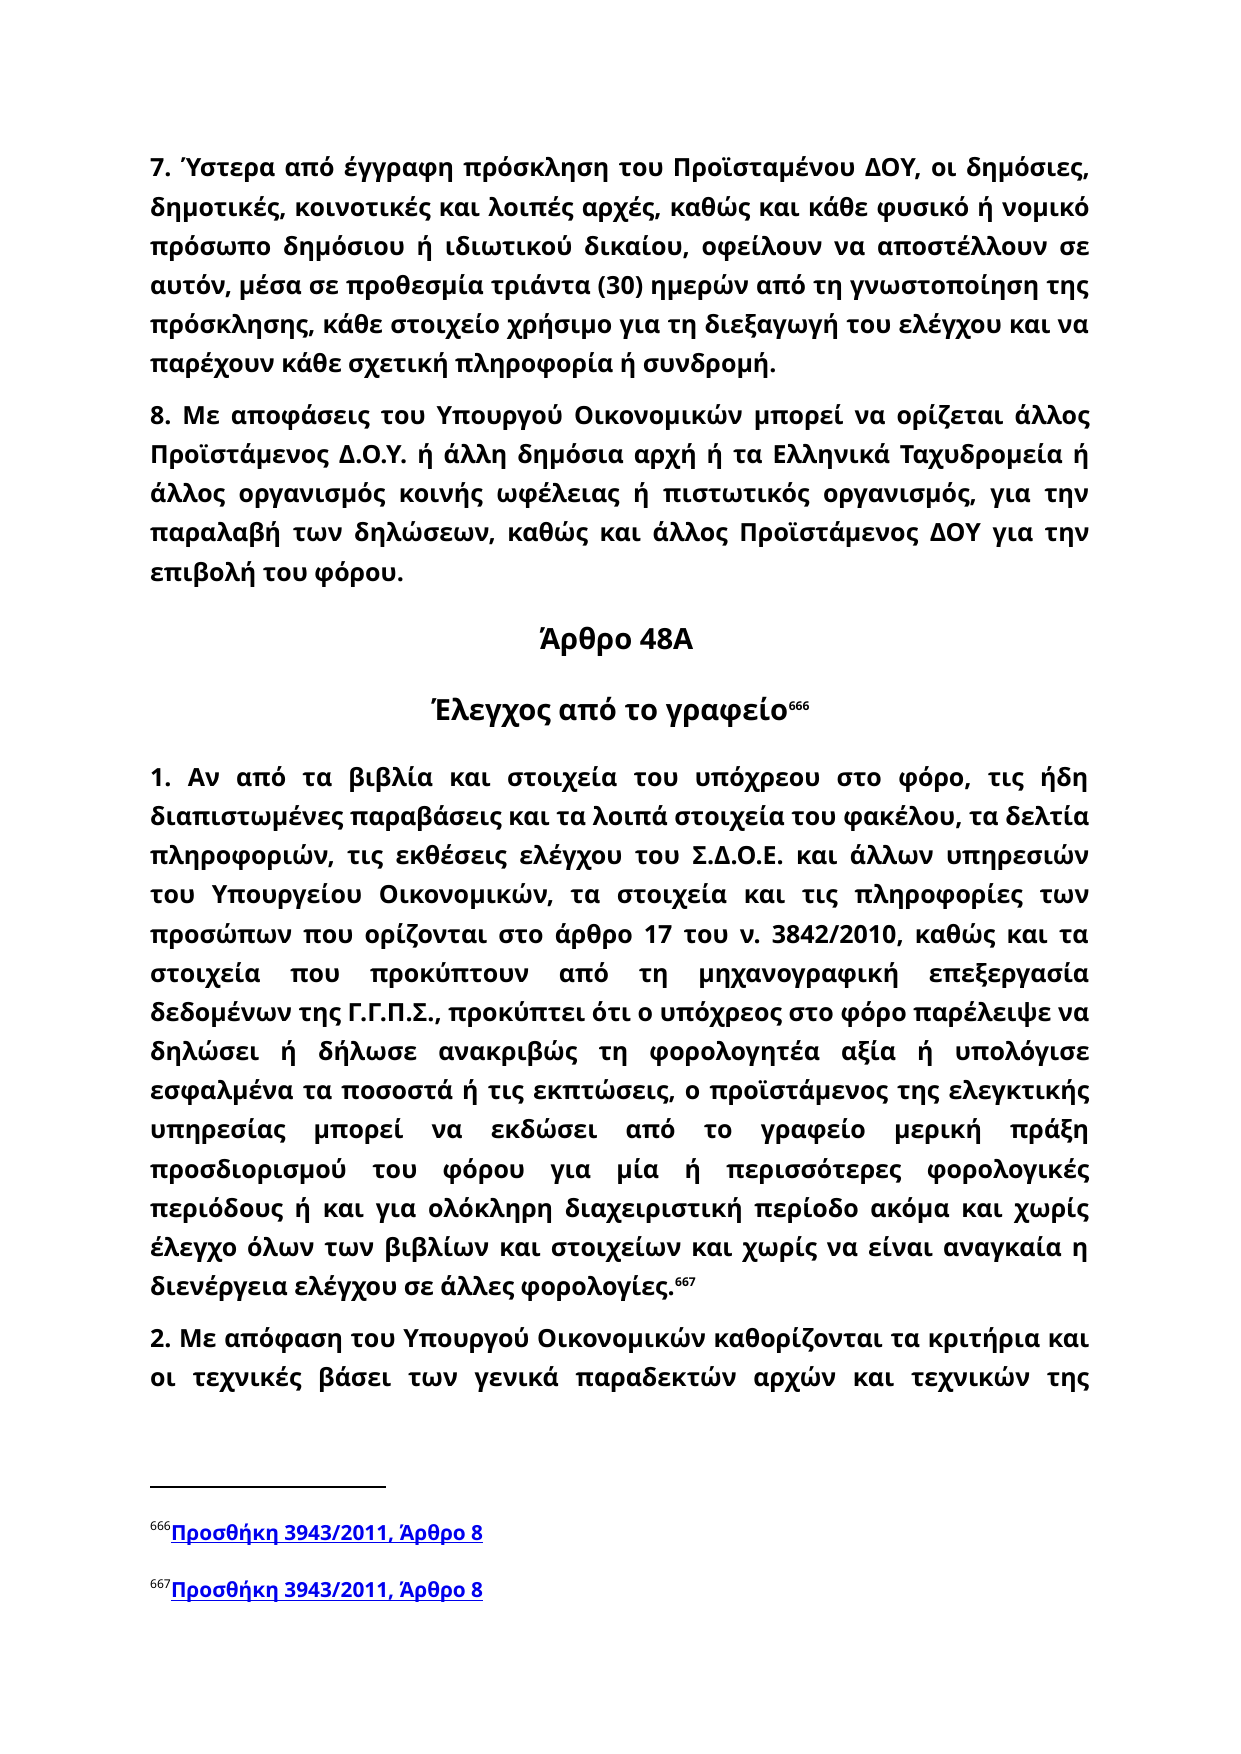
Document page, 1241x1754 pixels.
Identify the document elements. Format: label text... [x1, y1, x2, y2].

text 1. Αν από τα βιβλία και στοιχεία του υπόχρεου στο φόρο, τις ήδη διαπιστωμένες παραβάσεις και τα λοιπά στοιχεία του φακέλου, τα δελτία πληροφοριών, τις εκθέσεις ελέγχου του Σ.Δ.Ο.Ε. και άλλων υπηρεσιών του Υπουργείου Οικονομικών, τα στοιχεία και τις πληροφορίες των προσώπων που ορίζονται στο άρθρο 17 του ν. 3842/2010, καθώς και τα στοιχεία που προκύπτουν από τη μηχανογραφική επεξεργασία δεδομένων της Γ.Γ.Π.Σ., προκύπτει ότι ο υπόχρεος στο φόρο παρέλειψε να δηλώσει ή δήλωσε ανακριβώς τη φορολογητέα αξία ή υπολόγισε εσφαλμένα τα ποσοστά ή τις εκπτώσεις, ο προϊστάμενος της ελεγκτικής υπηρεσίας μπορεί να εκδώσει από το γραφείο μερική πράξη προσδιορισμού του φόρου για μία ή περισσότερες φορολογικές περιόδους ή και για ολόκληρη διαχειριστική περίοδο ακόμα και χωρίς έλεγχο όλων των βιβλίων και στοιχείων και χωρίς να είναι αναγκαία η διενέργεια ελέγχου σε άλλες φορολογίες. [150, 759, 1090, 1303]
text 8. Με αποφάσεις του Υπουργού Οικονομικών μπορεί να ορίζεται άλλος Προϊστάμενος Δ.Ο.Υ. ή άλλη δημόσια αρχή ή τα Ελληνικά Ταχυδρομεία ή άλλος οργανισμός κοινής ωφέλειας ή πιστωτικός οργανισμός, για την παραλαβή των δηλώσεων, καθώς και άλλος Προϊστάμενος ΔΟΥ για την επιβολή του φόρου. [150, 397, 1090, 588]
text Προσθήκη 3943/2011, Άρθρο 8 [150, 1576, 1090, 1604]
subtitle Έλεγχος από το γραφείο [150, 689, 1090, 729]
text Προσθήκη 3943/2011, Άρθρο 8 [150, 1518, 1090, 1546]
text 7. Ύστερα από έγγραφη πρόσκληση του Προϊσταμένου ΔΟΥ, οι δημόσιες, δημοτικές, κοινοτικές και λοιπές αρχές, καθώς και κάθε φυσικό ή νομικό πρόσωπο δημόσιου ή ιδιωτικού δικαίου, οφείλουν να αποστέλλουν σε αυτόν, μέσα σε προθεσμία τριάντα (30) ημερών από τη γνωστοποίηση της πρόσκλησης, κάθε στοιχείο χρήσιμο για τη διεξαγωγή του ελέγχου και να παρέχουν κάθε σχετική πληροφορία ή συνδρομή. [150, 150, 1090, 380]
subtitle Άρθρο 48Α [150, 618, 1090, 658]
text 2. Με απόφαση του Υπουργού Οικονομικών καθορίζονται τα κριτήρια και οι τεχνικές βάσει των γενικά παραδεκτών αρχών και τεχνικών της [150, 1320, 1090, 1394]
